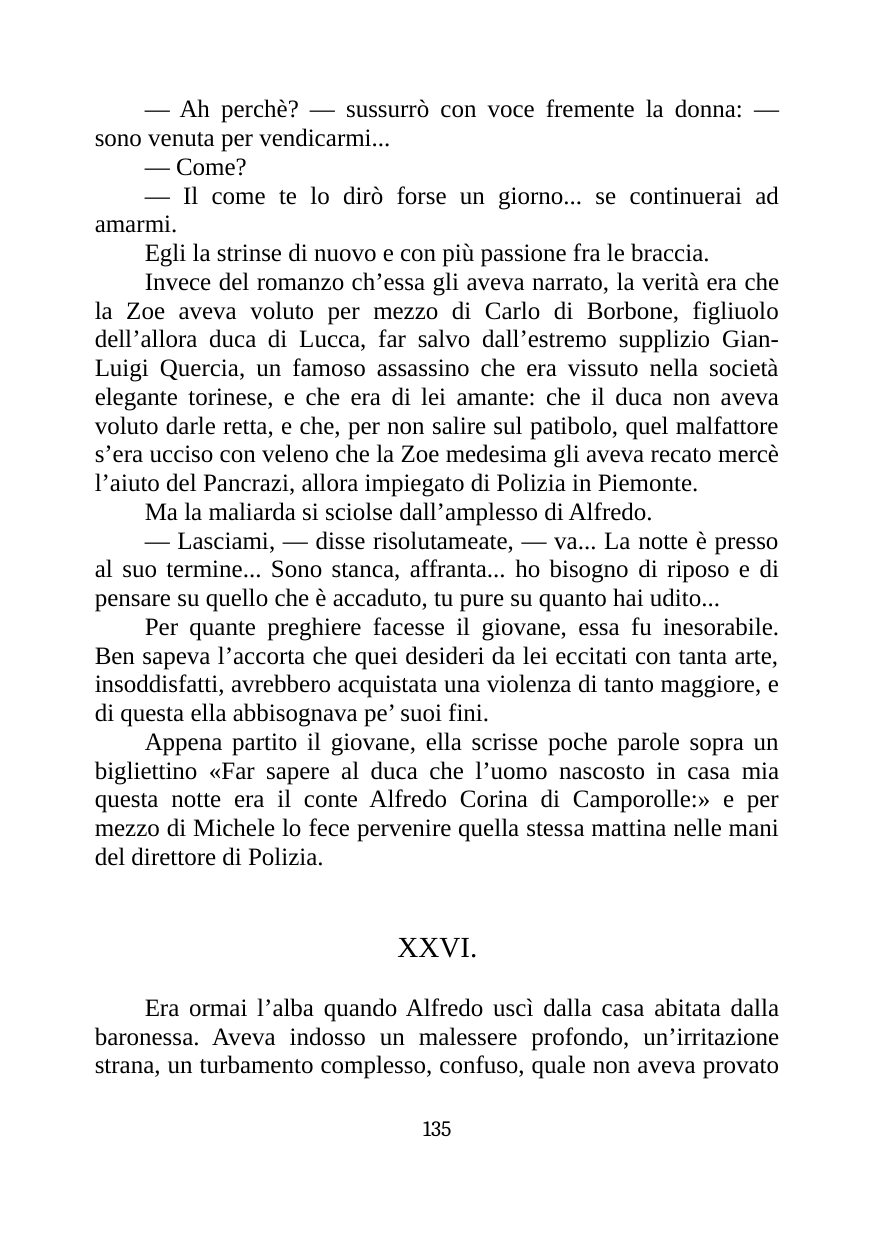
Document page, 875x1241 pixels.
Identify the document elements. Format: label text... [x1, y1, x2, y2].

text — Il come te lo dirò forse un giorno... se continuerai ad amarmi. [94, 181, 779, 238]
text — Come? [94, 152, 779, 181]
text — Lasciami, — disse risolutameate, — va... La notte è presso al suo termine... Sono stanca, affranta... ho bisogno di riposo e di pensare su quello che è accaduto, tu pure su quanto hai udito... [94, 526, 779, 612]
text Egli la strinse di nuovo e con più passione fra le braccia. [94, 238, 779, 267]
text Per quante preghiere facesse il giovane, essa fu inesorabile. Ben sapeva l’accorta che quei desideri da lei eccitati con tanta arte, insoddisfatti, avrebbero acquistata una violenza di tanto maggiore, e di questa ella abbisognava pe’ suoi fini. [94, 612, 779, 727]
text — Ah perchè? — sussurrò con voce fremente la donna: — sono venuta per vendicarmi... [94, 94, 779, 152]
text Era ormai l’alba quando Alfredo uscì dalla casa abitata dalla baronessa. Aveva indosso un malessere profondo, un’irritazione strana, un turbamento complesso, confuso, quale non aveva provato [94, 993, 779, 1079]
text Invece del romanzo ch’essa gli aveva narrato, la verità era che la Zoe aveva voluto per mezzo di Carlo di Borbone, figliuolo dell’allora duca di Lucca, far salvo dall’estremo supplizio Gian-Luigi Quercia, un famoso assassino che era vissuto nella società elegante torinese, e che era di lei amante: che il duca non aveva voluto darle retta, e che, per non salire sul patibolo, quel malfattore s’era ucciso con veleno che la Zoe medesima gli aveva recato mercè l’aiuto del Pancrazi, allora impiegato di Polizia in Piemonte. [94, 267, 779, 497]
text Appena partito il giovane, ella scrisse poche parole sopra un bigliettino «Far sapere al duca che l’uomo nascosto in casa mia questa notte era il conte Alfredo Corina di Camporolle:» e per mezzo di Michele lo fece pervenire quella stessa mattina nelle mani del direttore di Polizia. [94, 727, 779, 871]
text Ma la maliarda si sciolse dall’amplesso di Alfredo. [94, 497, 779, 526]
subtitle XXVI. [94, 930, 779, 963]
